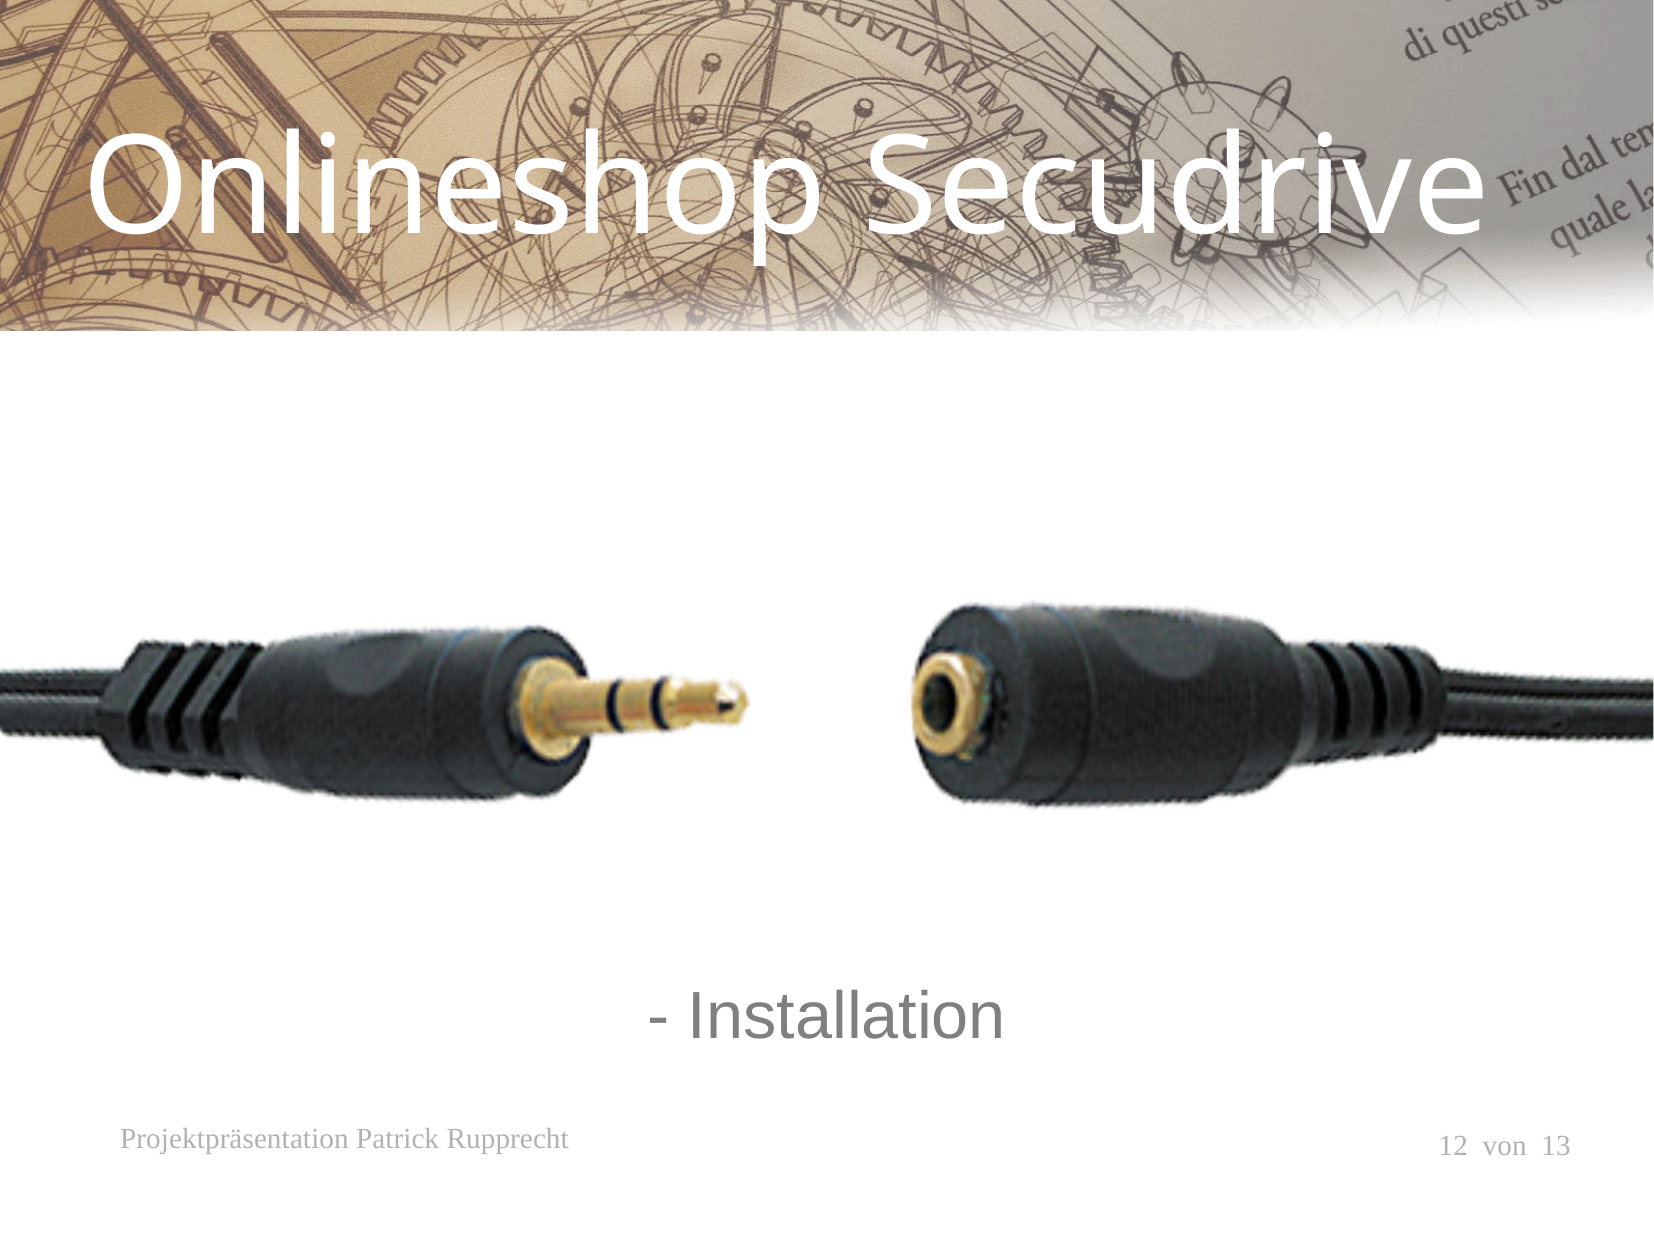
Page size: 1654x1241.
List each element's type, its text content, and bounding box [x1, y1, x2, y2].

picture [0, 398, 1654, 981]
subtitle - Installation [82, 981, 1571, 1109]
title Onlineshop Secudrive [82, 76, 1571, 284]
picture [0, 0, 1654, 331]
